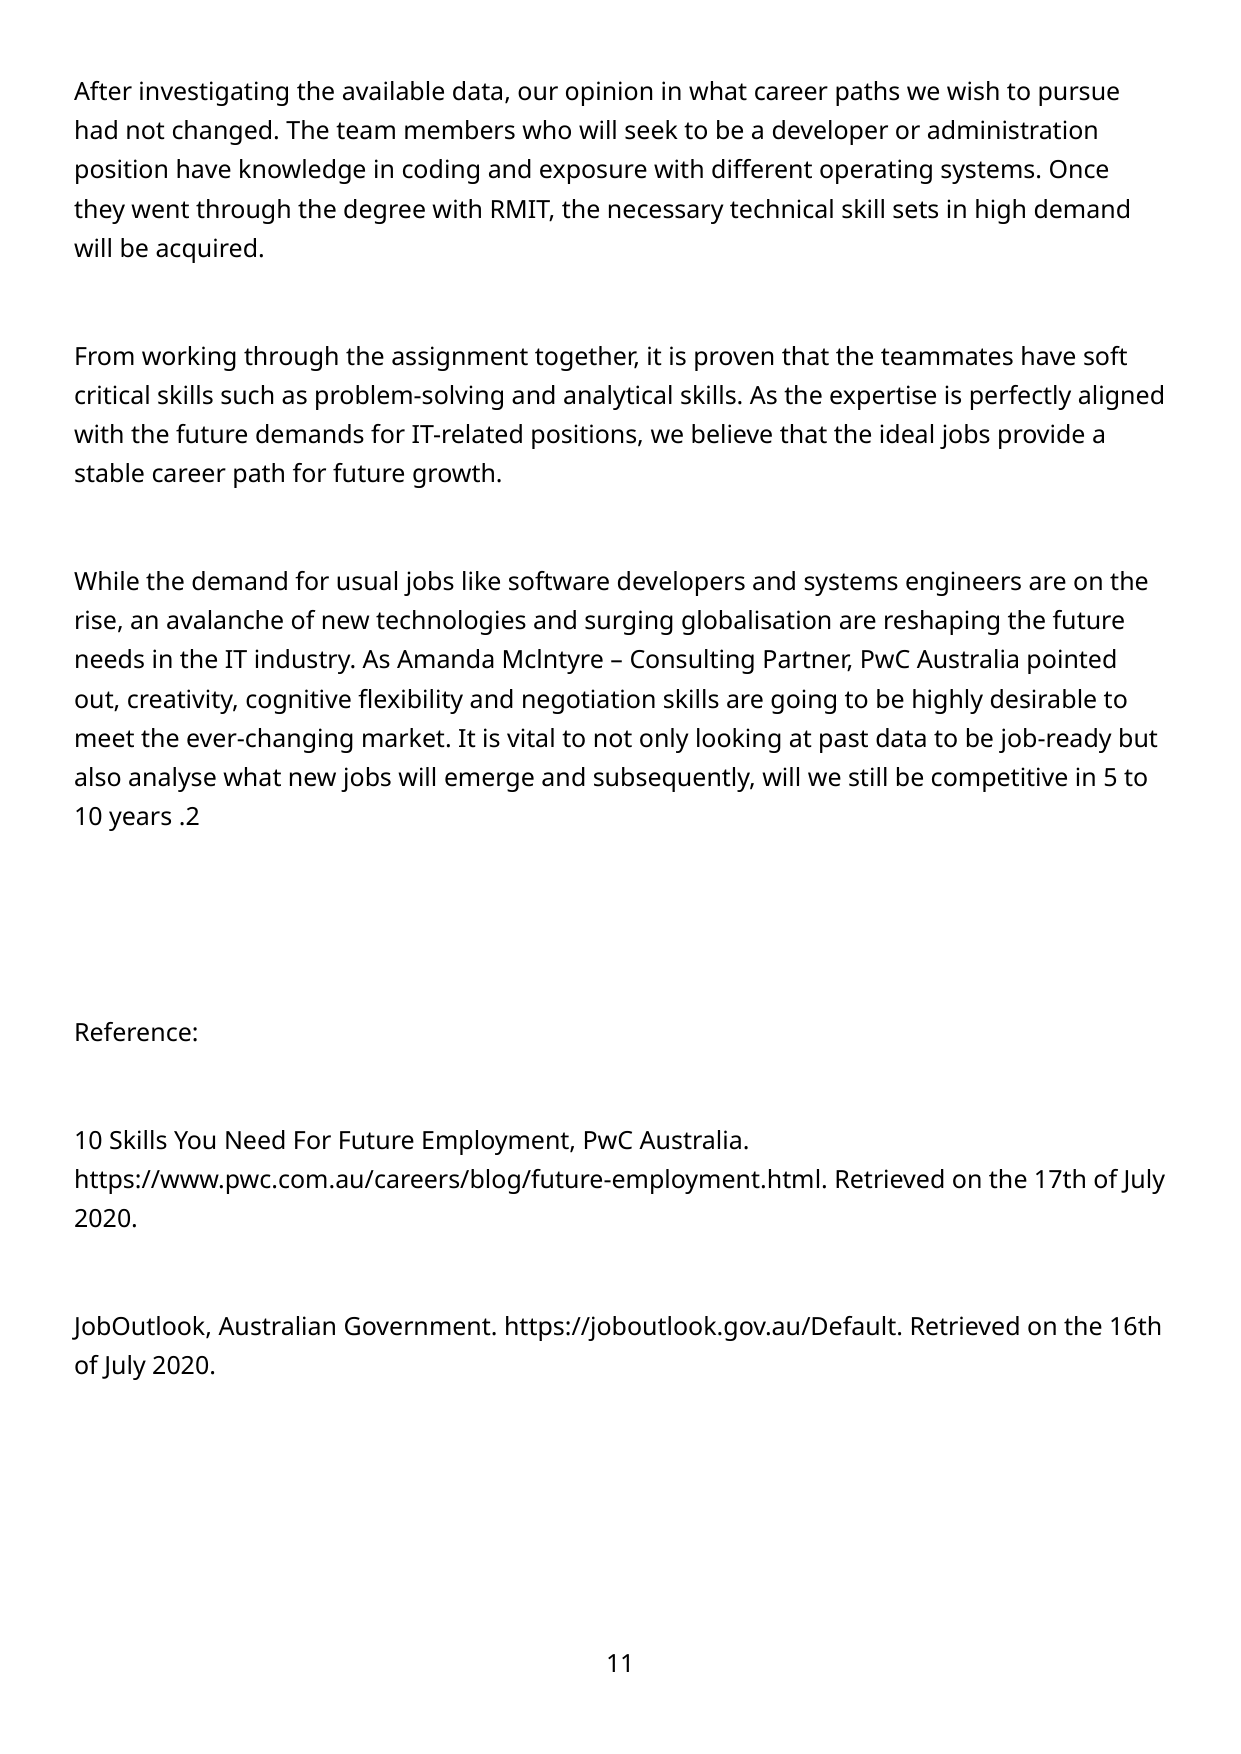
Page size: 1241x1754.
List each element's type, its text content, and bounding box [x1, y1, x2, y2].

text After investigating the available data, our opinion in what career paths we wish to pursue had not changed. The team members who will seek to be a developer or administration position have knowledge in coding and exposure with different operating systems. Once they went through the degree with RMIT, the necessary technical skill sets in high demand will be acquired. [74, 74, 1166, 264]
text Reference: [74, 1015, 1166, 1049]
text From working through the assignment together, it is proven that the teammates have soft critical skills such as problem-solving and analytical skills. As the expertise is perfectly aligned with the future demands for IT-related positions, we believe that the ideal jobs provide a stable career path for future growth. [74, 338, 1166, 490]
text While the demand for usual jobs like software developers and systems engineers are on the rise, an avalanche of new technologies and surging globalisation are reshaping the future needs in the IT industry. As Amanda Mclntyre – Consulting Partner, PwC Australia pointed out, creativity, cognitive flexibility and negotiation skills are going to be highly desirable to meet the ever-changing market. It is vital to not only looking at past data to be job-ready but also analyse what new jobs will emerge and subsequently, will we still be competitive in 5 to 10 years .2 [74, 564, 1166, 833]
text JobOutlook, Australian Government. https://joboutlook.gov.au/Default. Retrieved on the 16th of July 2020. [74, 1309, 1166, 1421]
text 10 Skills You Need For Future Employment, PwC Australia. https://www.pwc.com.au/careers/blog/future-employment.html. Retrieved on the 17th of July 2020. [74, 1123, 1166, 1235]
